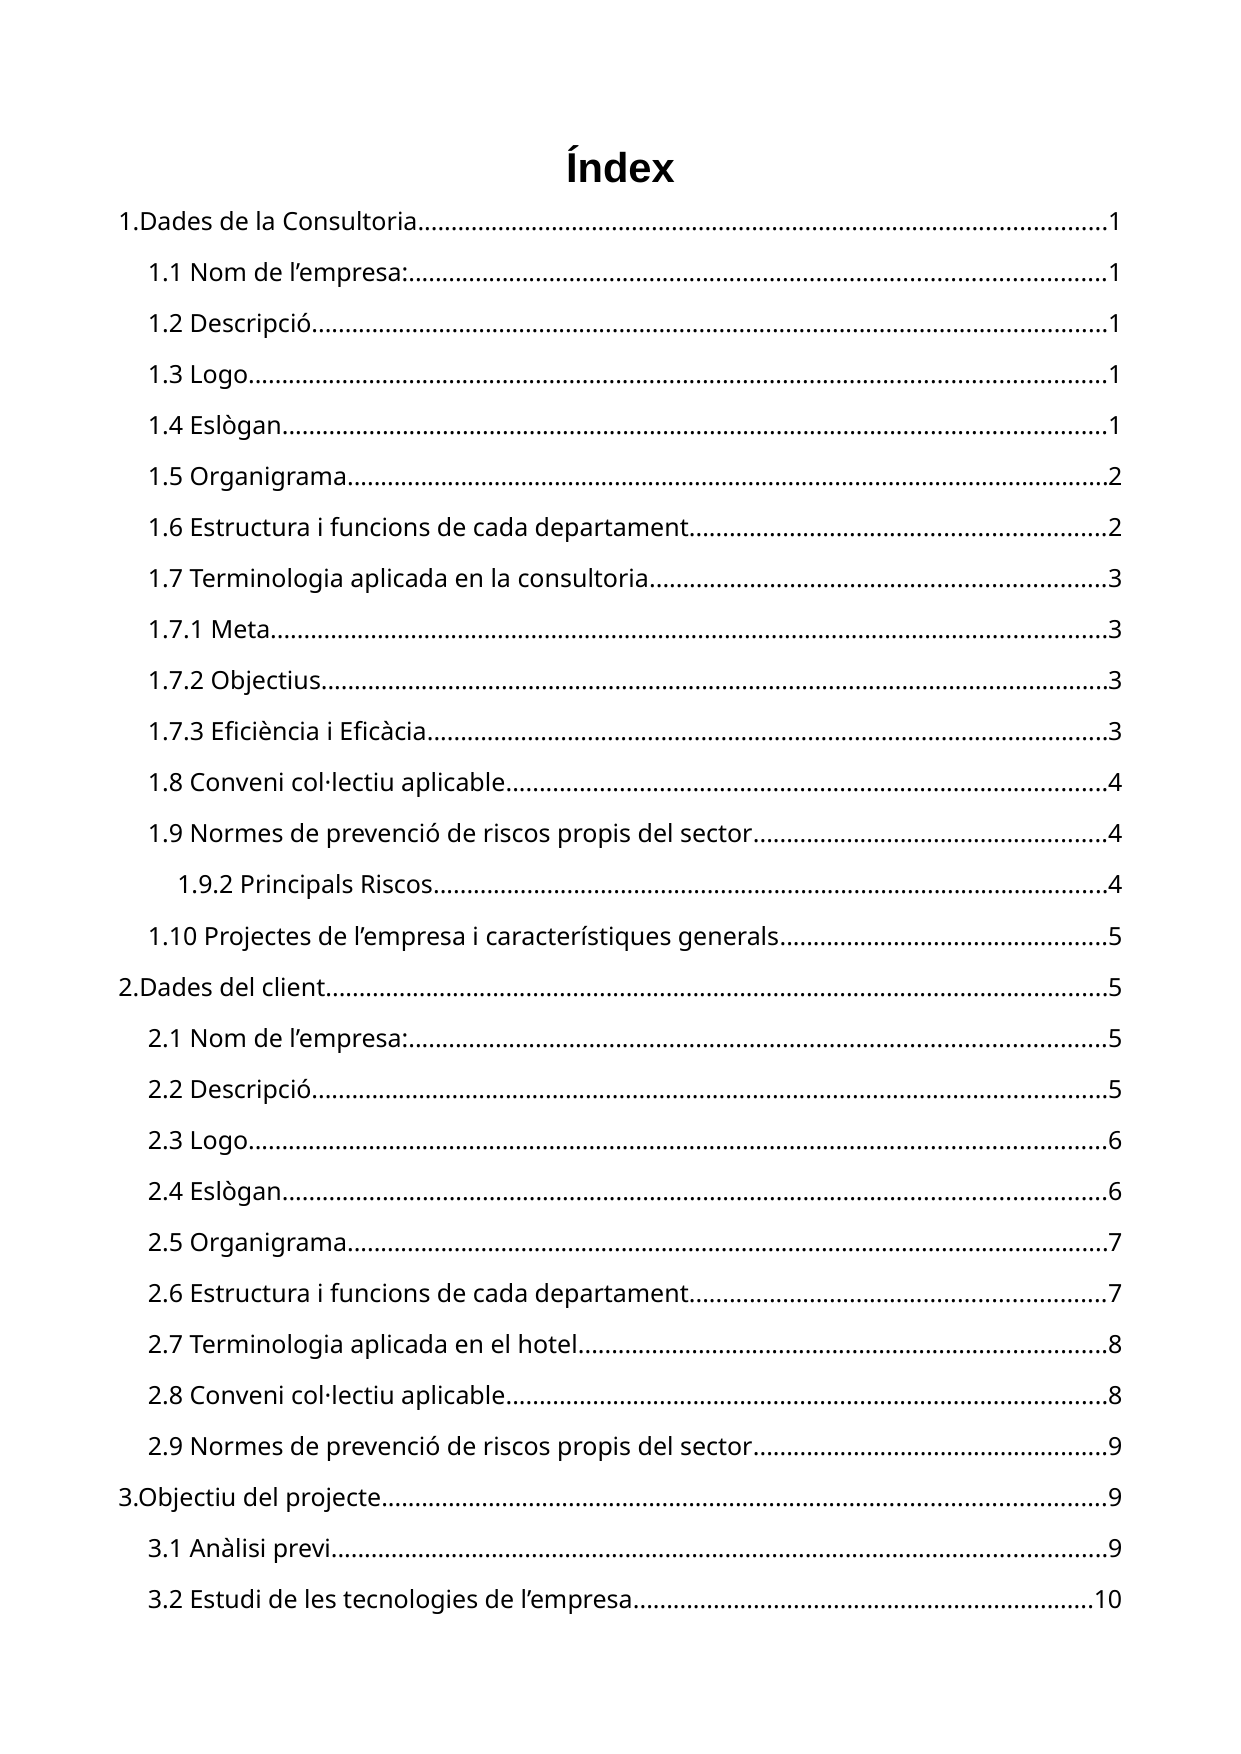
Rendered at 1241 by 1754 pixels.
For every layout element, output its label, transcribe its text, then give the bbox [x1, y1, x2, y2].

text 1.9.2 Principals Riscos 4 [177, 867, 1122, 901]
text 1.1 Nom de l’empresa: 1 [148, 254, 1122, 289]
text 2.Dades del client 5 [118, 969, 1122, 1003]
subtitle Índex [118, 143, 1122, 191]
text 2.5 Organigrama 7 [148, 1224, 1122, 1258]
text 1.5 Organigrama 2 [148, 459, 1122, 493]
text 1.9 Normes de prevenció de riscos propis del sector 4 [148, 816, 1122, 850]
text 3.1 Anàlisi previ 9 [148, 1531, 1122, 1565]
text 2.9 Normes de prevenció de riscos propis del sector 9 [148, 1428, 1122, 1463]
text 3.Objectiu del projecte 9 [118, 1479, 1122, 1514]
text 1.4 Eslògan 1 [148, 408, 1122, 442]
text 2.3 Logo 6 [148, 1122, 1122, 1156]
text 2.2 Descripció 5 [148, 1071, 1122, 1105]
text 1.7.1 Meta 3 [148, 612, 1122, 646]
text 2.7 Terminologia aplicada en el hotel 8 [148, 1326, 1122, 1361]
text 2.4 Eslògan 6 [148, 1173, 1122, 1207]
text 1.7.2 Objectius 3 [148, 663, 1122, 697]
text 1.2 Descripció 1 [148, 306, 1122, 340]
text 1.Dades de la Consultoria 1 [118, 203, 1122, 238]
text 1.6 Estructura i funcions de cada departament 2 [148, 510, 1122, 544]
text 2.6 Estructura i funcions de cada departament 7 [148, 1275, 1122, 1309]
text 1.10 Projectes de l’empresa i característiques generals 5 [148, 918, 1122, 952]
text 3.2 Estudi de les tecnologies de l’empresa 10 [148, 1582, 1122, 1616]
text 1.7.3 Eficiència i Eficàcia 3 [148, 714, 1122, 748]
text 1.3 Logo 1 [148, 357, 1122, 391]
text 2.8 Conveni col·lectiu aplicable 8 [148, 1377, 1122, 1412]
text 2.1 Nom de l’empresa: 5 [148, 1020, 1122, 1054]
text 1.8 Conveni col·lectiu aplicable 4 [148, 765, 1122, 799]
text 1.7 Terminologia aplicada en la consultoria 3 [148, 561, 1122, 595]
